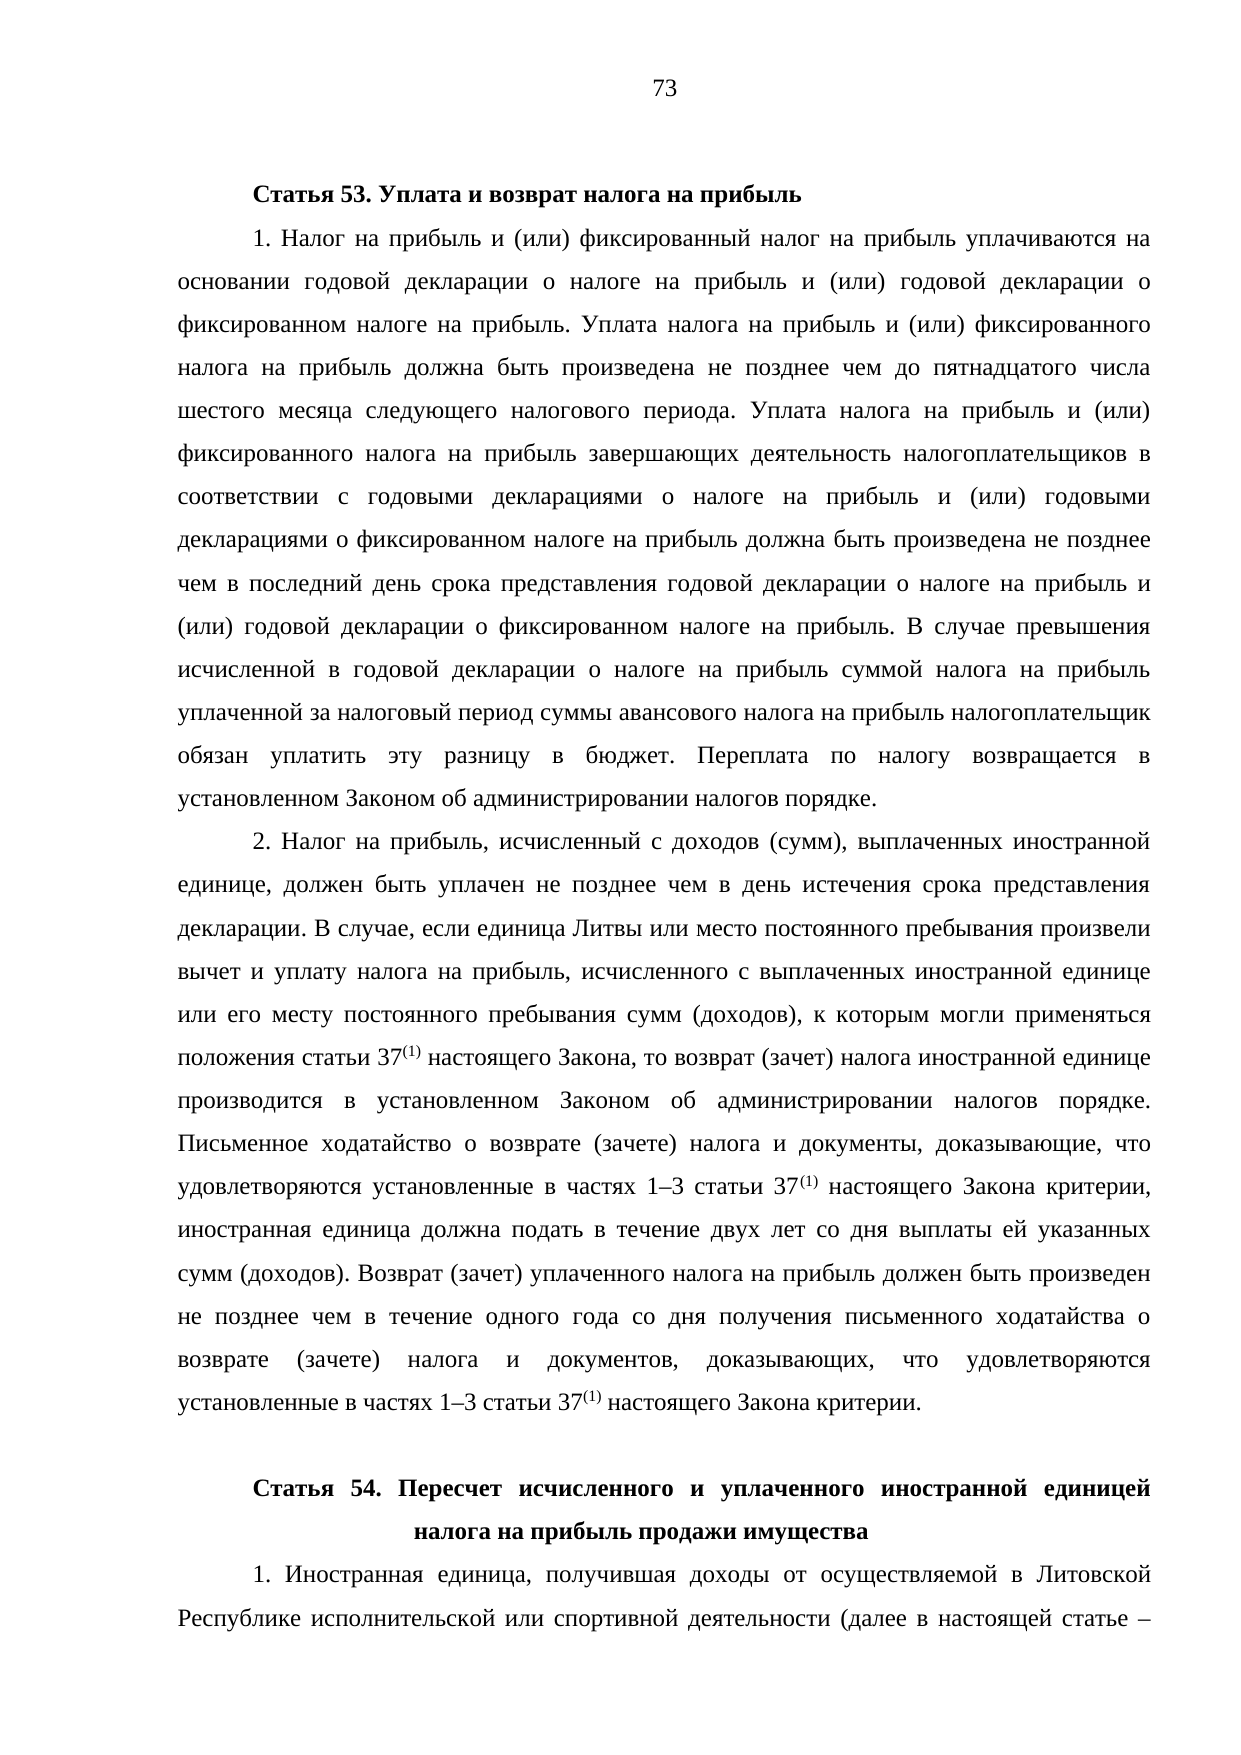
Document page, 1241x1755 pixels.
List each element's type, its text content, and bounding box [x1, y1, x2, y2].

text 2. Налог на прибыль, исчисленный с доходов (сумм), выплаченных иностранной единице, должен быть уплачен не позднее чем в день истечения срока представления декларации. В случае, если единица Литвы или место постоянного пребывания произвели вычет и уплату налога на прибыль, исчисленного с выплаченных иностранной единице или его месту постоянного пребывания сумм (доходов), к которым могли применяться положения статьи 37(1) настоящего Закона, то возврат (зачет) налога иностранной единице производится в установленном Законом об администрировании налогов порядке. Письменное ходатайство о возврате (зачете) налога и документы, доказывающие, что удовлетворяются установленные в частях 1–3 статьи 37(1) настоящего Закона критерии, иностранная единица должна подать в течение двух лет со дня выплаты ей указанных сумм (доходов). Возврат (зачет) уплаченного налога на прибыль должен быть произведен не позднее чем в течение одного года со дня получения письменного ходатайства о возврате (зачете) налога и документов, доказывающих, что удовлетворяются установленные в частях 1–3 статьи 37(1) настоящего Закона критерии. [177, 826, 1152, 1416]
text Статья 53. Уплата и возврат налога на прибыль [177, 179, 1152, 208]
text 1. Налог на прибыль и (или) фиксированный налог на прибыль уплачиваются на основании годовой декларации о налоге на прибыль и (или) годовой декларации о фиксированном налоге на прибыль. Уплата налога на прибыль и (или) фиксированного налога на прибыль должна быть произведена не позднее чем до пятнадцатого числа шестого месяца следующего налогового периода. Уплата налога на прибыль и (или) фиксированного налога на прибыль завершающих деятельность налогоплательщиков в соответствии с годовыми декларациями о налоге на прибыль и (или) годовыми декларациями о фиксированном налоге на прибыль должна быть произведена не позднее чем в последний день срока представления годовой декларации о налоге на прибыль и (или) годовой декларации о фиксированном налоге на прибыль. В случае превышения исчисленной в годовой декларации о налоге на прибыль суммой налога на прибыль уплаченной за налоговый период суммы авансового налога на прибыль налогоплательщик обязан уплатить эту разницу в бюджет. Переплата по налогу возвращается в установленном Законом об администрировании налогов порядке. [177, 223, 1152, 812]
text 1. Иностранная единица, получившая доходы от осуществляемой в Литовской Республике исполнительской или спортивной деятельности (далее в настоящей статье – [177, 1559, 1152, 1631]
text Статья 54. Пересчет исчисленного и уплаченного иностранной единицей налога на прибыль продажи имущества [252, 1473, 1152, 1545]
